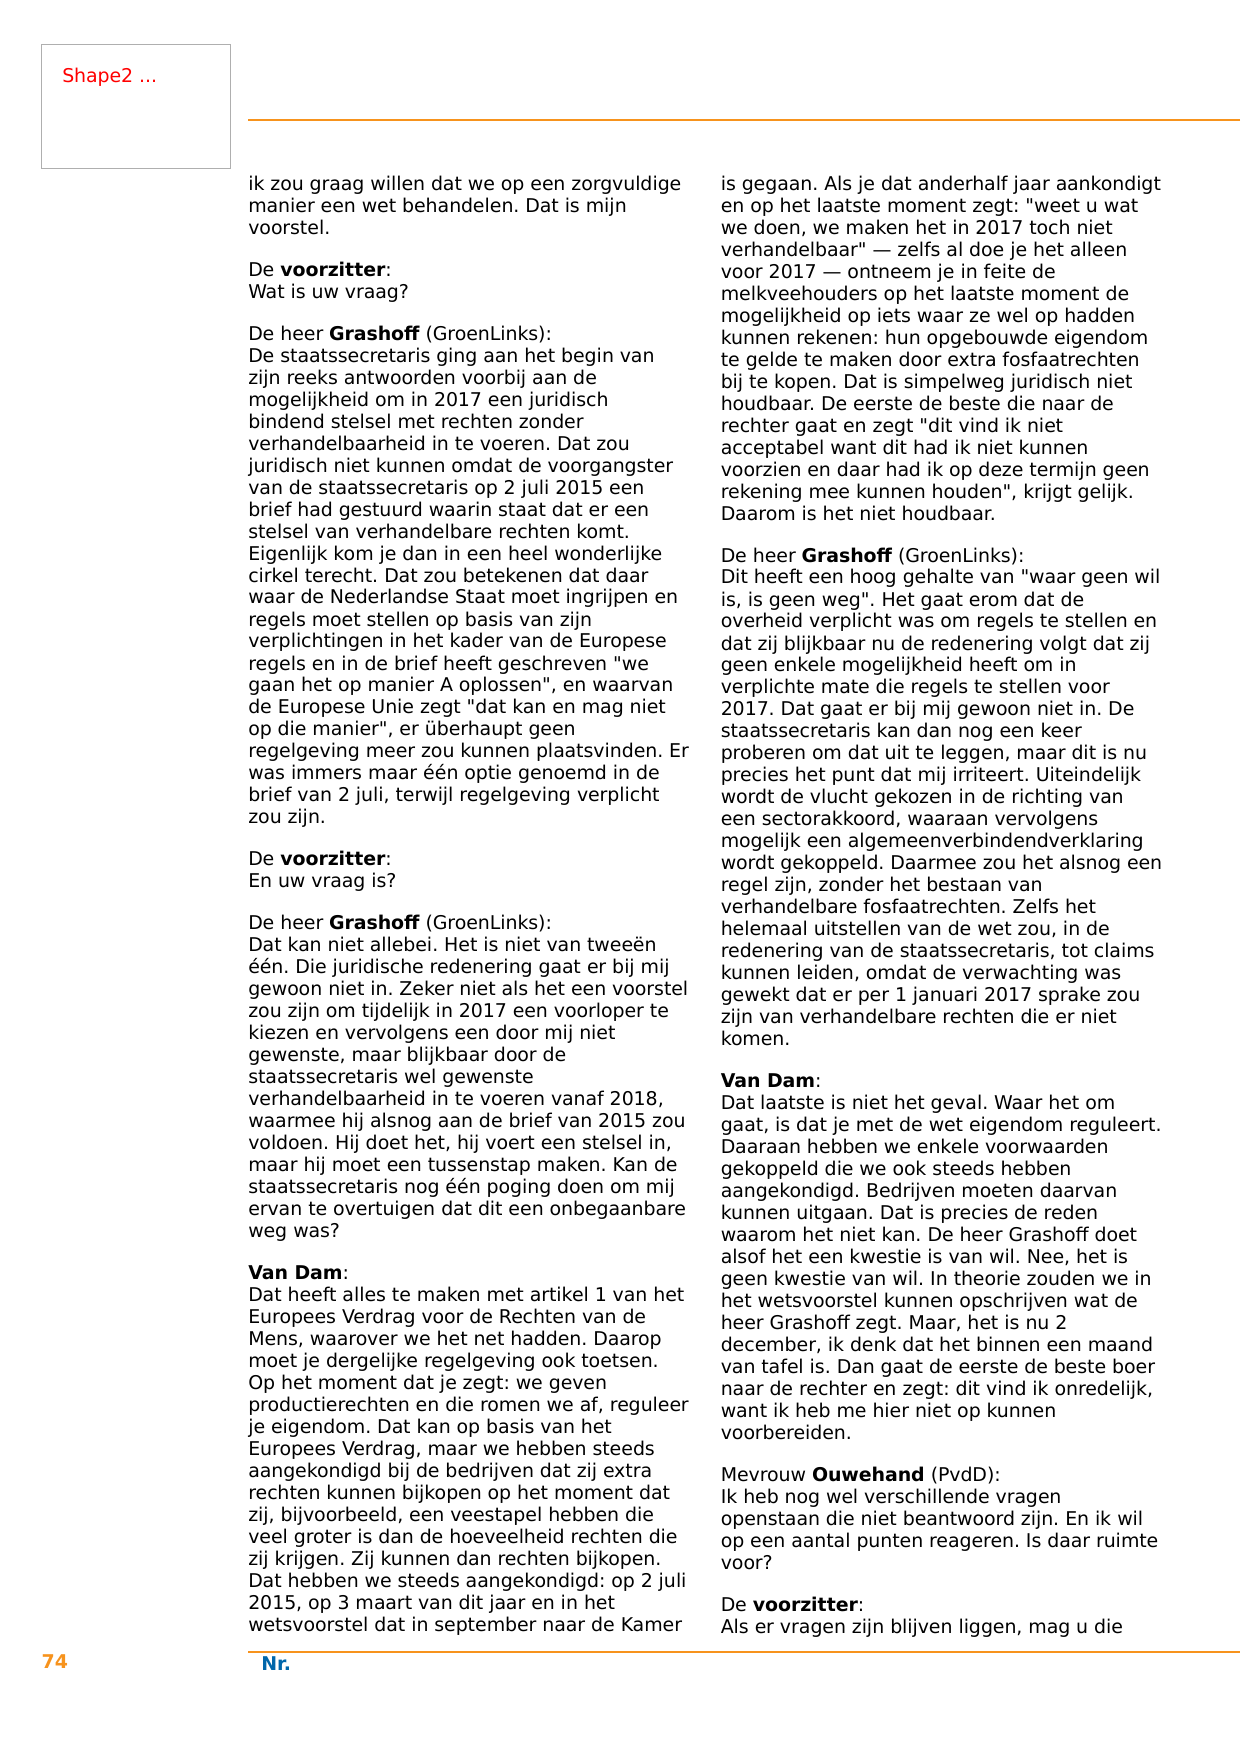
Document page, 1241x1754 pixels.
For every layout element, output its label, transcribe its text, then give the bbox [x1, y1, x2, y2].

text Ik heb nog wel verschillende vragen openstaan die niet beantwoord zijn. En ik wil op een aantal punten reageren. Is daar ruimte voor? [721, 1486, 1163, 1573]
text Van Dam: [721, 1070, 1163, 1092]
text De voorzitter: [721, 1593, 1163, 1616]
text De heer Grashoff (GroenLinks): [721, 544, 1163, 566]
text Dat heeft alles te maken met artikel 1 van het Europees Verdrag voor de Rechten van de Mens, waarover we het net hadden. Daarop moet je dergelijke regelgeving ook toetsen. Op het moment dat je zegt: we geven productierechten en die romen we af, reguleer je eigendom. Dat kan op basis van het Europees Verdrag, maar we hebben steeds aangekondigd bij de bedrijven dat zij extra rechten kunnen bijkopen op het moment dat zij, bijvoorbeeld, een veestapel hebben die veel groter is dan de hoeveelheid rechten die zij krijgen. Zij kunnen dan rechten bijkopen. Dat hebben we steeds aangekondigd: op 2 juli 2015, op 3 maart van dit jaar en in het wetsvoorstel dat in september naar de Kamer [248, 1284, 691, 1636]
text De heer Grashoff (GroenLinks): [248, 323, 691, 345]
text Wat is uw vraag? [248, 281, 691, 303]
text De heer Grashoff (GroenLinks): [248, 912, 691, 934]
text Dat laatste is niet het geval. Waar het om gaat, is dat je met de wet eigendom reguleert. Daaraan hebben we enkele voorwaarden gekoppeld die we ook steeds hebben aangekondigd. Bedrijven moeten daarvan kunnen uitgaan. Dat is precies de reden waarom het niet kan. De heer Grashoff doet alsof het een kwestie is van wil. Nee, het is geen kwestie van wil. In theorie zouden we in het wetsvoorstel kunnen opschrijven wat de heer Grashoff zegt. Maar, het is nu 2 december, ik denk dat het binnen een maand van tafel is. Dan gaat de eerste de beste boer naar de rechter en zegt: dit vind ik onredelijk, want ik heb me hier niet op kunnen voorbereiden. [721, 1092, 1163, 1444]
text En uw vraag is? [248, 870, 691, 892]
text De voorzitter: [248, 848, 691, 870]
text Van Dam: [248, 1262, 691, 1284]
text Dit heeft een hoog gehalte van "waar geen wil is, is geen weg". Het gaat erom dat de overheid verplicht was om regels te stellen en dat zij blijkbaar nu de redenering volgt dat zij geen enkele mogelijkheid heeft om in verplichte mate die regels te stellen voor 2017. Dat gaat er bij mij gewoon niet in. De staatssecretaris kan dan nog een keer proberen om dat uit te leggen, maar dit is nu precies het punt dat mij irriteert. Uiteindelijk wordt de vlucht gekozen in de richting van een sectorakkoord, waaraan vervolgens mogelijk een algemeenverbindendverklaring wordt gekoppeld. Daarmee zou het alsnog een regel zijn, zonder het bestaan van verhandelbare fosfaatrechten. Zelfs het helemaal uitstellen van de wet zou, in de redenering van de staatssecretaris, tot claims kunnen leiden, omdat de verwachting was gewekt dat er per 1 januari 2017 sprake zou zijn van verhandelbare rechten die er niet komen. [721, 566, 1163, 1050]
text Mevrouw Ouwehand (PvdD): [721, 1464, 1163, 1486]
text Dat kan niet allebei. Het is niet van tweeën één. Die juridische redenering gaat er bij mij gewoon niet in. Zeker niet als het een voorstel zou zijn om tijdelijk in 2017 een voorloper te kiezen en vervolgens een door mij niet gewenste, maar blijkbaar door de staatssecretaris wel gewenste verhandelbaarheid in te voeren vanaf 2018, waarmee hij alsnog aan de brief van 2015 zou voldoen. Hij doet het, hij voert een stelsel in, maar hij moet een tussenstap maken. Kan de staatssecretaris nog één poging doen om mij ervan te overtuigen dat dit een onbegaanbare weg was? [248, 934, 691, 1242]
text De staatssecretaris ging aan het begin van zijn reeks antwoorden voorbij aan de mogelijkheid om in 2017 een juridisch bindend stelsel met rechten zonder verhandelbaarheid in te voeren. Dat zou juridisch niet kunnen omdat de voorgangster van de staatssecretaris op 2 juli 2015 een brief had gestuurd waarin staat dat er een stelsel van verhandelbare rechten komt. Eigenlijk kom je dan in een heel wonderlijke cirkel terecht. Dat zou betekenen dat daar waar de Nederlandse Staat moet ingrijpen en regels moet stellen op basis van zijn verplichtingen in het kader van de Europese regels en in de brief heeft geschreven "we gaan het op manier A oplossen", en waarvan de Europese Unie zegt "dat kan en mag niet op die manier", er überhaupt geen regelgeving meer zou kunnen plaatsvinden. Er was immers maar één optie genoemd in de brief van 2 juli, terwijl regelgeving verplicht zou zijn. [248, 345, 691, 828]
text De voorzitter: [248, 259, 691, 281]
text Als er vragen zijn blijven liggen, mag u die [721, 1616, 1163, 1637]
text is gegaan. Als je dat anderhalf jaar aankondigt en op het laatste moment zegt: "weet u wat we doen, we maken het in 2017 toch niet verhandelbaar" — zelfs al doe je het alleen voor 2017 — ontneem je in feite de melkveehouders op het laatste moment de mogelijkheid op iets waar ze wel op hadden kunnen rekenen: hun opgebouwde eigendom te gelde te maken door extra fosfaatrechten bij te kopen. Dat is simpelweg juridisch niet houdbaar. De eerste de beste die naar de rechter gaat en zegt "dit vind ik niet acceptabel want dit had ik niet kunnen voorzien en daar had ik op deze termijn geen rekening mee kunnen houden", krijgt gelijk. Daarom is het niet houdbaar. [721, 173, 1163, 524]
text ik zou graag willen dat we op een zorgvuldige manier een wet behandelen. Dat is mijn voorstel. [248, 173, 691, 239]
